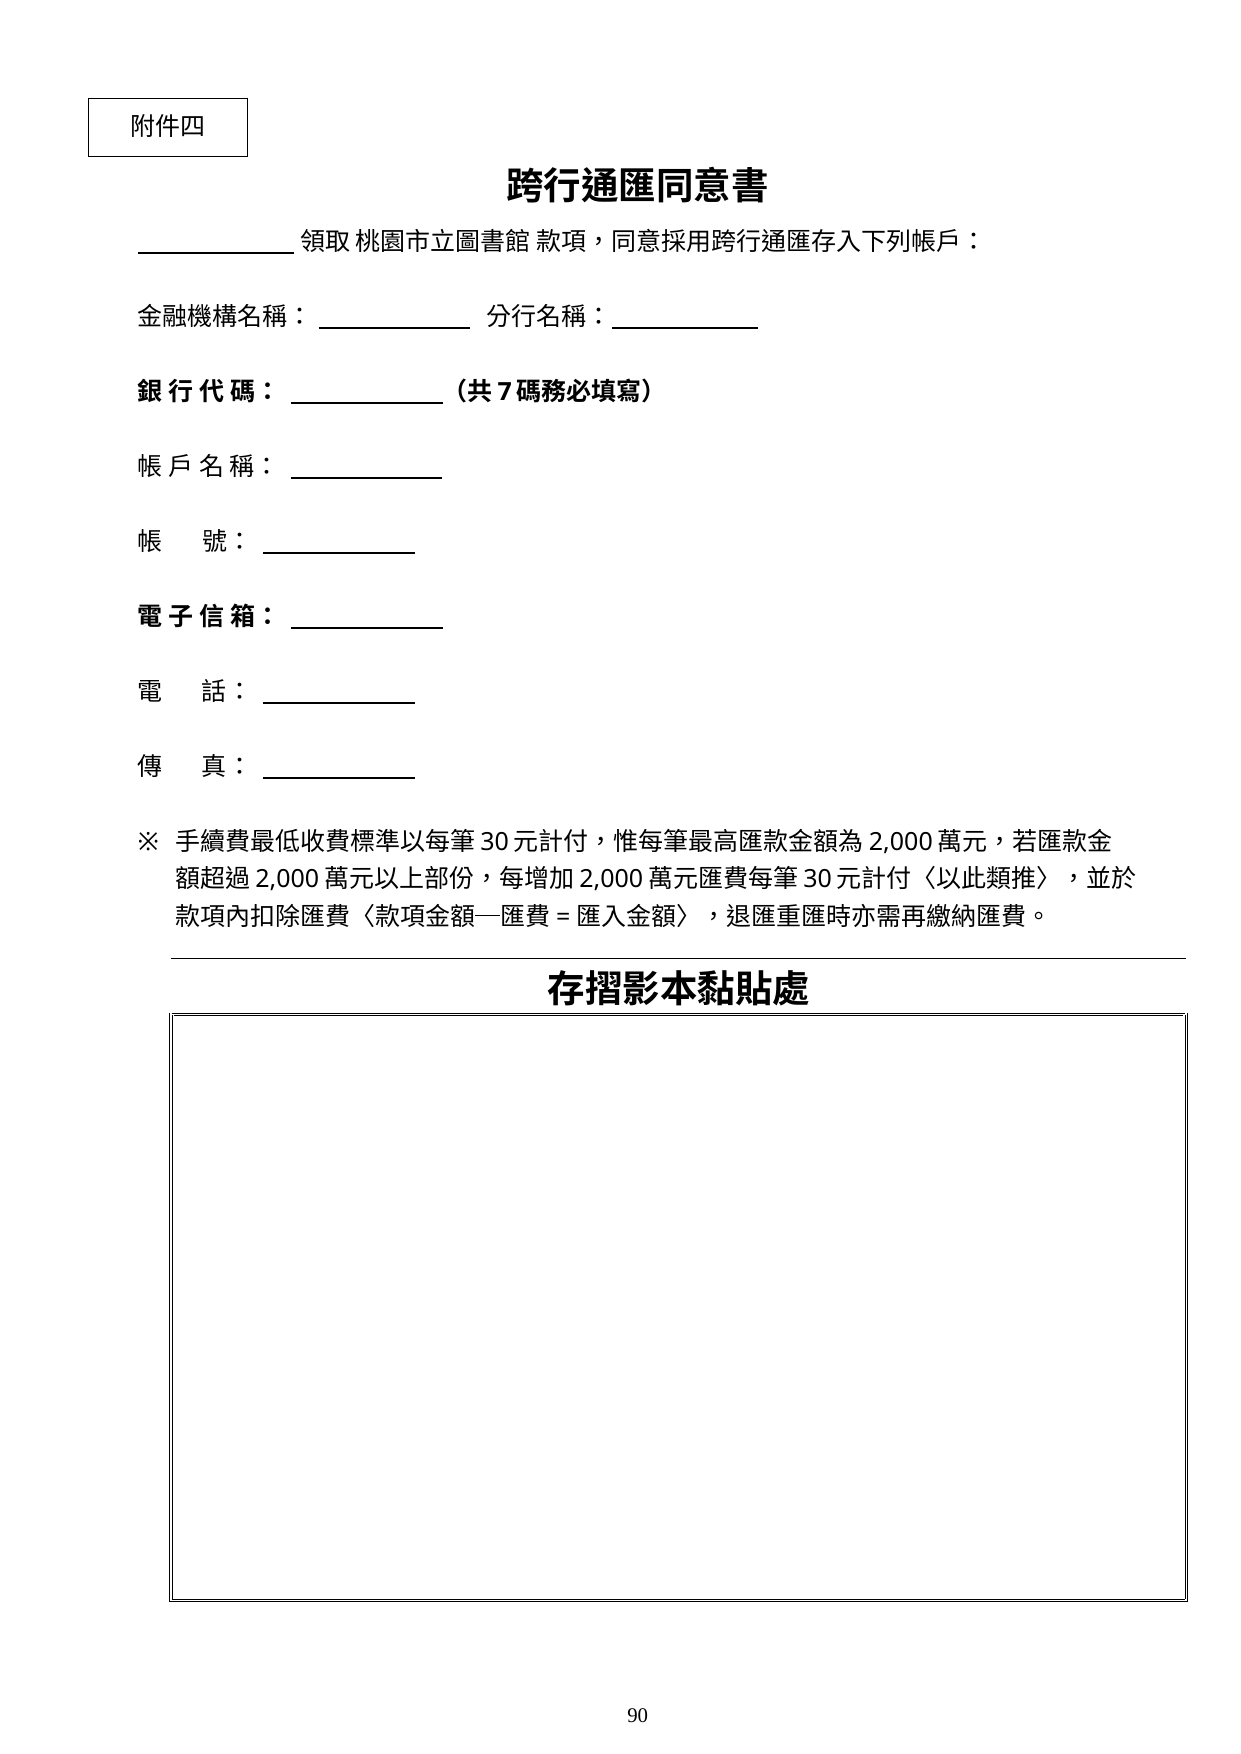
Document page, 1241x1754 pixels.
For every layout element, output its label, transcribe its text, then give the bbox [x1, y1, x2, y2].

text 電 話： [138, 671, 1137, 708]
text 電 子 信 箱： [138, 596, 1137, 633]
text 銀 行 代 碼： （共7碼務必填寫） [138, 371, 1137, 408]
text 傳 真： [138, 746, 1137, 783]
text 帳 戶 名 稱： [138, 446, 1137, 483]
text 金融機構名稱： 分行名稱： [138, 296, 1137, 333]
table_cell [171, 1013, 1186, 1598]
table_header 存摺影本黏貼處 [171, 959, 1186, 1013]
text 附件四 [104, 107, 231, 143]
text 帳 號： [138, 521, 1137, 558]
list 手續費最低收費標準以每筆30元計付，惟每筆最高匯款金額為2,000萬元，若匯款金額超過2,000萬元以上部份，每增加2,000萬元匯費每筆30元計付〈以此類推〉，並於款項內扣除匯費〈款項金額─匯費 = 匯入金額〉，退匯重匯時亦需再繳納匯費。 [138, 821, 1137, 933]
text 領取 桃園市立圖書館 款項，同意採用跨行通匯存入下列帳戶： [138, 221, 1137, 258]
text 跨行通匯同意書 [138, 146, 1137, 221]
